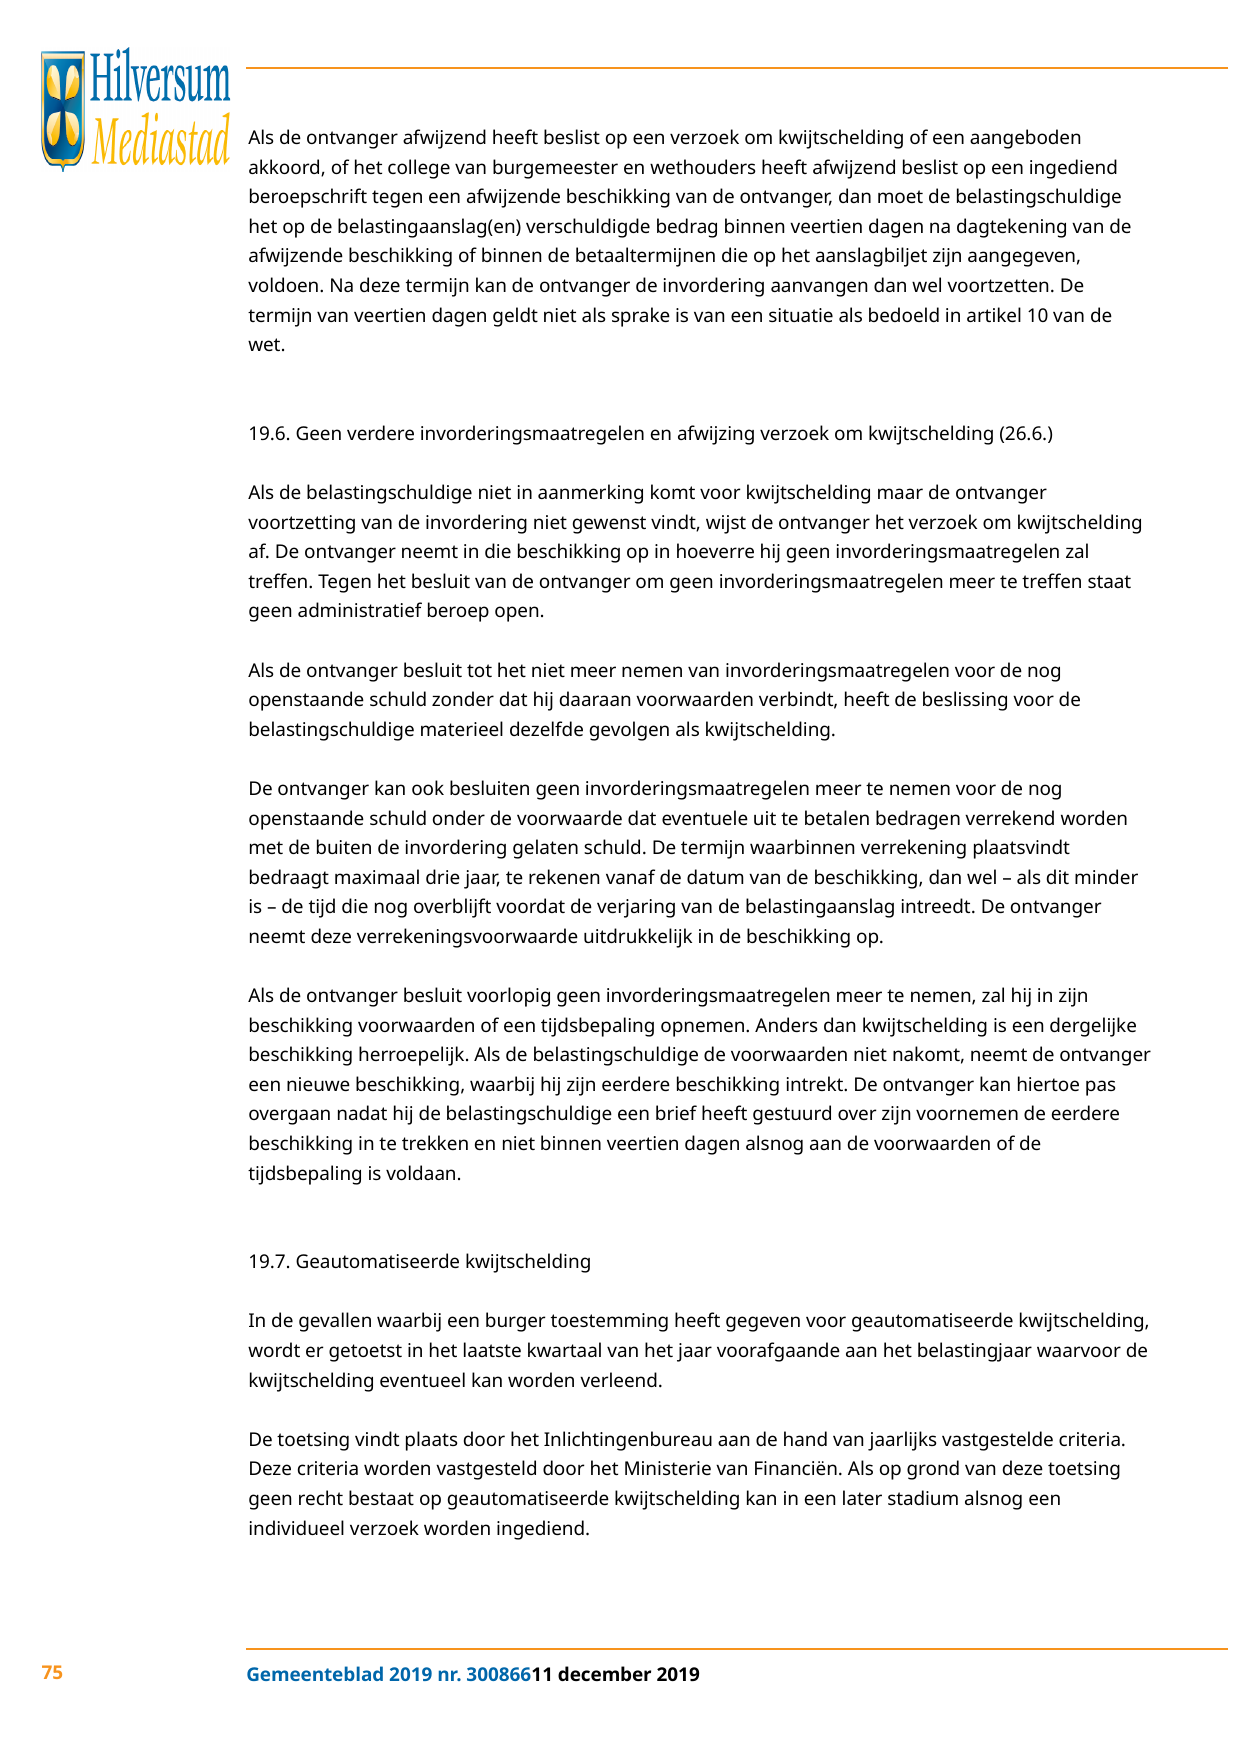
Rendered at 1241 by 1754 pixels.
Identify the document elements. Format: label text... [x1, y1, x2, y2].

text In de gevallen waarbij een burger toestemming heeft gegeven voor geautomatiseerde kwijtschelding, wordt er getoetst in het laatste kwartaal van het jaar voorafgaande aan het belastingjaar waarvoor de kwijtschelding eventueel kan worden verleend. [248, 1308, 1152, 1393]
text De toetsing vindt plaats door het Inlichtingenbureau aan de hand van jaarlijks vastgestelde criteria. Deze criteria worden vastgesteld door het Ministerie van Financiën. Als op grond van deze toetsing geen recht bestaat op geautomatiseerde kwijtschelding kan in een later stadium alsnog een individueel verzoek worden ingediend. [248, 1426, 1152, 1541]
picture [41, 47, 231, 172]
text Als de ontvanger afwijzend heeft beslist op een verzoek om kwijtschelding of een aangeboden akkoord, of het college van burgemeester en wethouders heeft afwijzend beslist op een ingediend beroepschrift tegen een afwijzende beschikking van de ontvanger, dan moet de belastingschuldige het op de belastingaanslag(en) verschuldigde bedrag binnen veertien dagen na dagtekening van de afwijzende beschikking of binnen de betaaltermijnen die op het aanslagbiljet zijn aangegeven, voldoen. Na deze termijn kan de ontvanger de invordering aanvangen dan wel voortzetten. De termijn van veertien dagen geldt niet als sprake is van een situatie als bedoeld in artikel 10 van de wet. [248, 124, 1152, 357]
text Als de belastingschuldige niet in aanmerking komt voor kwijtschelding maar de ontvanger voortzetting van de invordering niet gewenst vindt, wijst de ontvanger het verzoek om kwijtschelding af. De ontvanger neemt in die beschikking op in hoeverre hij geen invorderingsmaatregelen zal treffen. Tegen het besluit van de ontvanger om geen invorderingsmaatregelen meer te treffen staat geen administratief beroep open. [248, 479, 1152, 623]
text Als de ontvanger besluit voorlopig geen invorderingsmaatregelen meer te nemen, zal hij in zijn beschikking voorwaarden of een tijdsbepaling opnemen. Anders dan kwijtschelding is een dergelijke beschikking herroepelijk. Als de belastingschuldige de voorwaarden niet nakomt, neemt de ontvanger een nieuwe beschikking, waarbij hij zijn eerdere beschikking intrekt. De ontvanger kan hiertoe pas overgaan nadat hij de belastingschuldige een brief heeft gestuurd over zijn voornemen de eerdere beschikking in te trekken en niet binnen veertien dagen alsnog aan de voorwaarden of de tijdsbepaling is voldaan. [248, 982, 1152, 1186]
text 19.7. Geautomatiseerde kwijtschelding [248, 1248, 1152, 1274]
text Als de ontvanger besluit tot het niet meer nemen van invorderingsmaatregelen voor de nog openstaande schuld zonder dat hij daaraan voorwaarden verbindt, heeft de beslissing voor de belastingschuldige materieel dezelfde gevolgen als kwijtschelding. [248, 657, 1152, 742]
text 19.6. Geen verdere invorderingsmaatregelen en afwijzing verzoek om kwijtschelding (26.6.) [248, 420, 1152, 446]
text De ontvanger kan ook besluiten geen invorderingsmaatregelen meer te nemen voor de nog openstaande schuld onder de voorwaarde dat eventuele uit te betalen bedragen verrekend worden met de buiten de invordering gelaten schuld. De termijn waarbinnen verrekening plaatsvindt bedraagt maximaal drie jaar, te rekenen vanaf de datum van de beschikking, dan wel – als dit minder is – de tijd die nog overblijft voordat de verjaring van de belastingaanslag intreedt. De ontvanger neemt deze verrekeningsvoorwaarde uitdrukkelijk in de beschikking op. [248, 775, 1152, 949]
